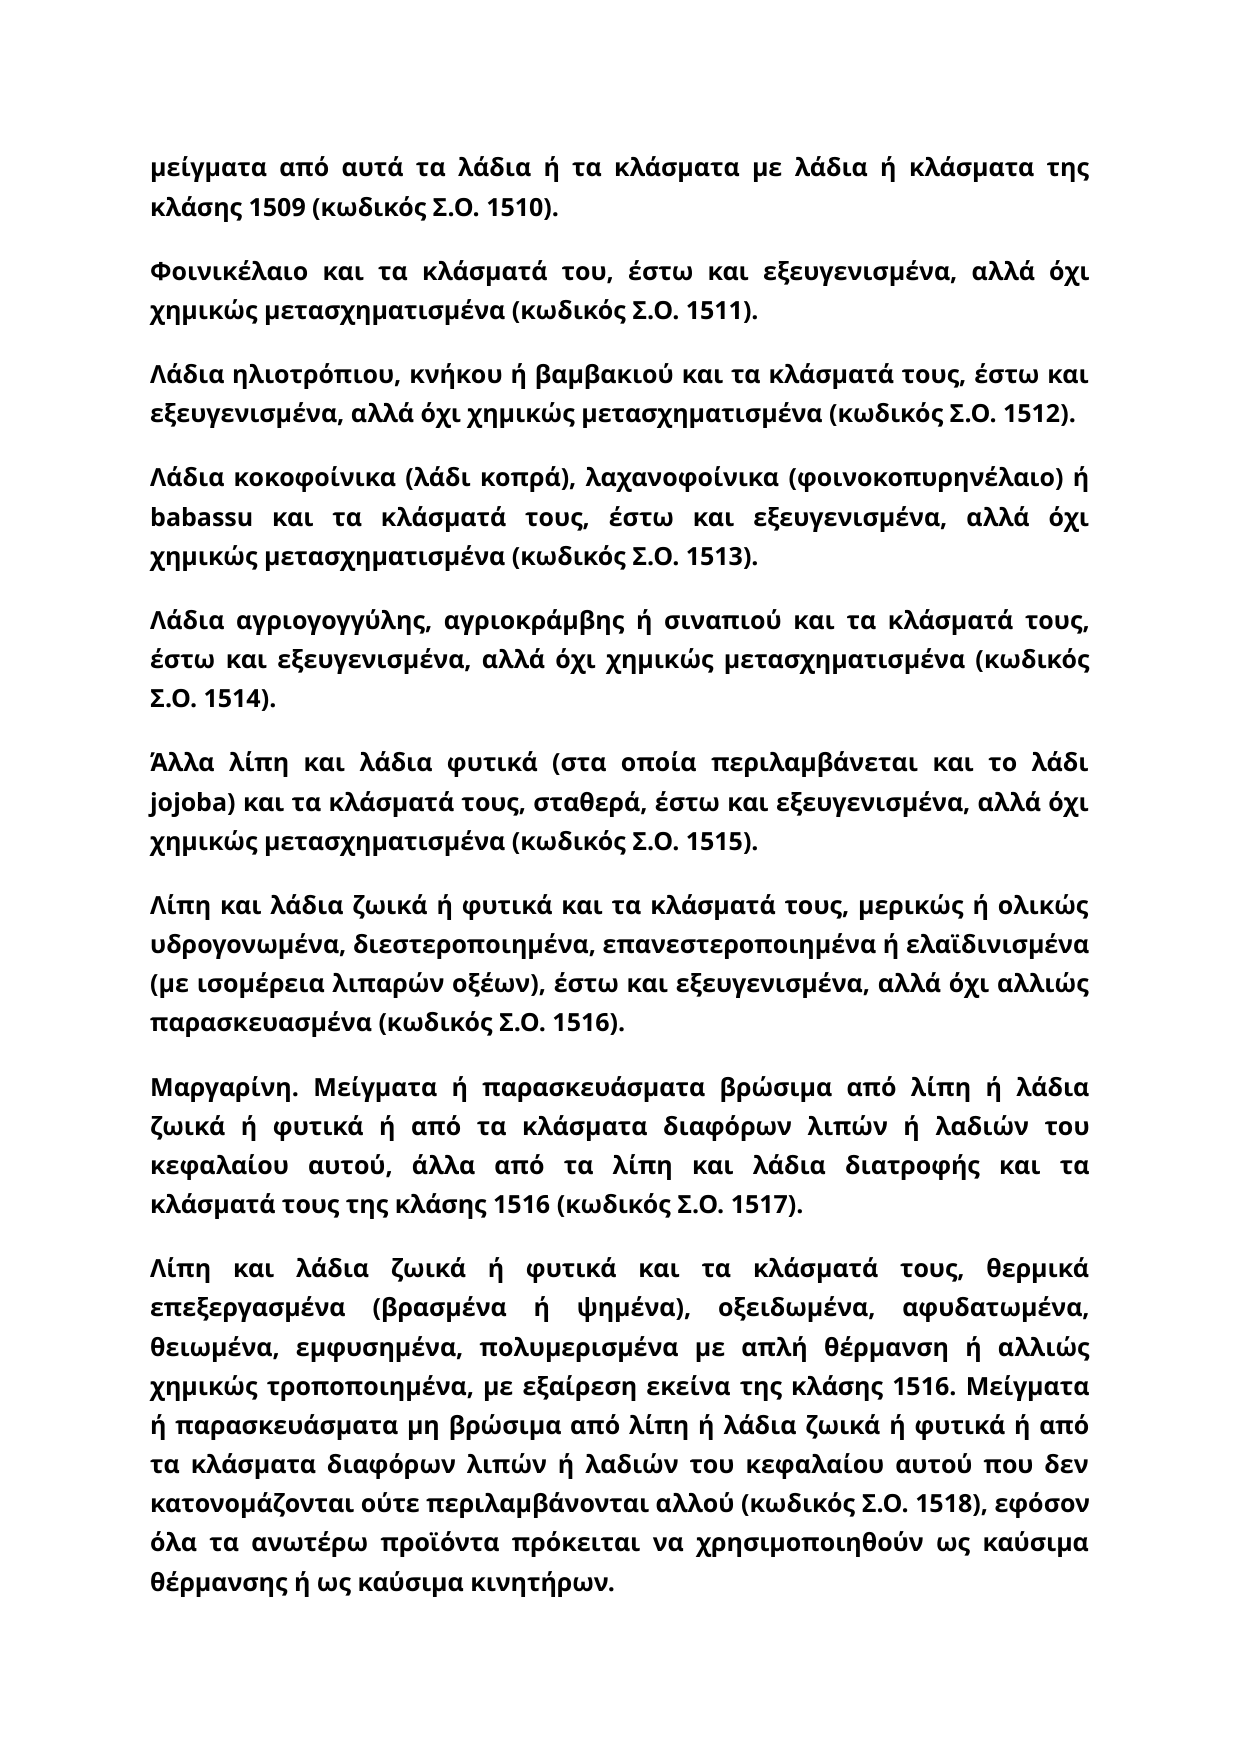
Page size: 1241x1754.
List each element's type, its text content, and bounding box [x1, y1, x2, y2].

text Λίπη και λάδια ζωικά ή φυτικά και τα κλάσματά τους, θερμικά επεξεργασμένα (βρασμένα ή ψημένα), οξειδωμένα, αφυδατωμένα, θειωμένα, εμφυσημένα, πολυμερισμένα με απλή θέρμανση ή αλλιώς χημικώς τροποποιημένα, με εξαίρεση εκείνα της κλάσης 1516. Μείγματα ή παρασκευάσματα μη βρώσιμα από λίπη ή λάδια ζωικά ή φυτικά ή από τα κλάσματα διαφόρων λιπών ή λαδιών του κεφαλαίου αυτού που δεν κατονομάζονται ούτε περιλαμβάνονται αλλού (κωδικός Σ.Ο. 1518), εφόσον όλα τα ανωτέρω προϊόντα πρόκειται να χρησιμοποιηθούν ως καύσιμα θέρμανσης ή ως καύσιμα κινητήρων. [150, 1251, 1090, 1598]
text Λάδια κοκοφοίνικα (λάδι κοπρά), λαχανοφοίνικα (φοινοκοπυρηνέλαιο) ή babassu και τα κλάσματά τους, έστω και εξευγενισμένα, αλλά όχι χημικώς μετασχηματισμένα (κωδικός Σ.Ο. 1513). [150, 460, 1090, 572]
text Άλλα λίπη και λάδια φυτικά (στα οποία περιλαμβάνεται και το λάδι jojoba) και τα κλάσματά τους, σταθερά, έστω και εξευγενισμένα, αλλά όχι χημικώς μετασχηματισμένα (κωδικός Σ.Ο. 1515). [150, 745, 1090, 857]
text Μαργαρίνη. Μείγματα ή παρασκευάσματα βρώσιμα από λίπη ή λάδια ζωικά ή φυτικά ή από τα κλάσματα διαφόρων λιπών ή λαδιών του κεφαλαίου αυτού, άλλα από τα λίπη και λάδια διατροφής και τα κλάσματά τους της κλάσης 1516 (κωδικός Σ.Ο. 1517). [150, 1069, 1090, 1221]
text Λάδια ηλιοτρόπιου, κνήκου ή βαμβακιού και τα κλάσματά τους, έστω και εξευγενισμένα, αλλά όχι χημικώς μετασχηματισμένα (κωδικός Σ.Ο. 1512). [150, 357, 1090, 430]
text Λάδια αγριογογγύλης, αγριοκράμβης ή σιναπιού και τα κλάσματά τους, έστω και εξευγενισμένα, αλλά όχι χημικώς μετασχηματισμένα (κωδικός Σ.Ο. 1514). [150, 602, 1090, 715]
text Λίπη και λάδια ζωικά ή φυτικά και τα κλάσματά τους, μερικώς ή ολικώς υδρογονωμένα, διεστεροποιημένα, επανεστεροποιημένα ή ελαϊδινισμένα (με ισομέρεια λιπαρών οξέων), έστω και εξευγενισμένα, αλλά όχι αλλιώς παρασκευασμένα (κωδικός Σ.Ο. 1516). [150, 887, 1090, 1039]
text μείγματα από αυτά τα λάδια ή τα κλάσματα με λάδια ή κλάσματα της κλάσης 1509 (κωδικός Σ.Ο. 1510). [150, 150, 1090, 223]
text Φοινικέλαιο και τα κλάσματά του, έστω και εξευγενισμένα, αλλά όχι χημικώς μετασχηματισμένα (κωδικός Σ.Ο. 1511). [150, 253, 1090, 327]
